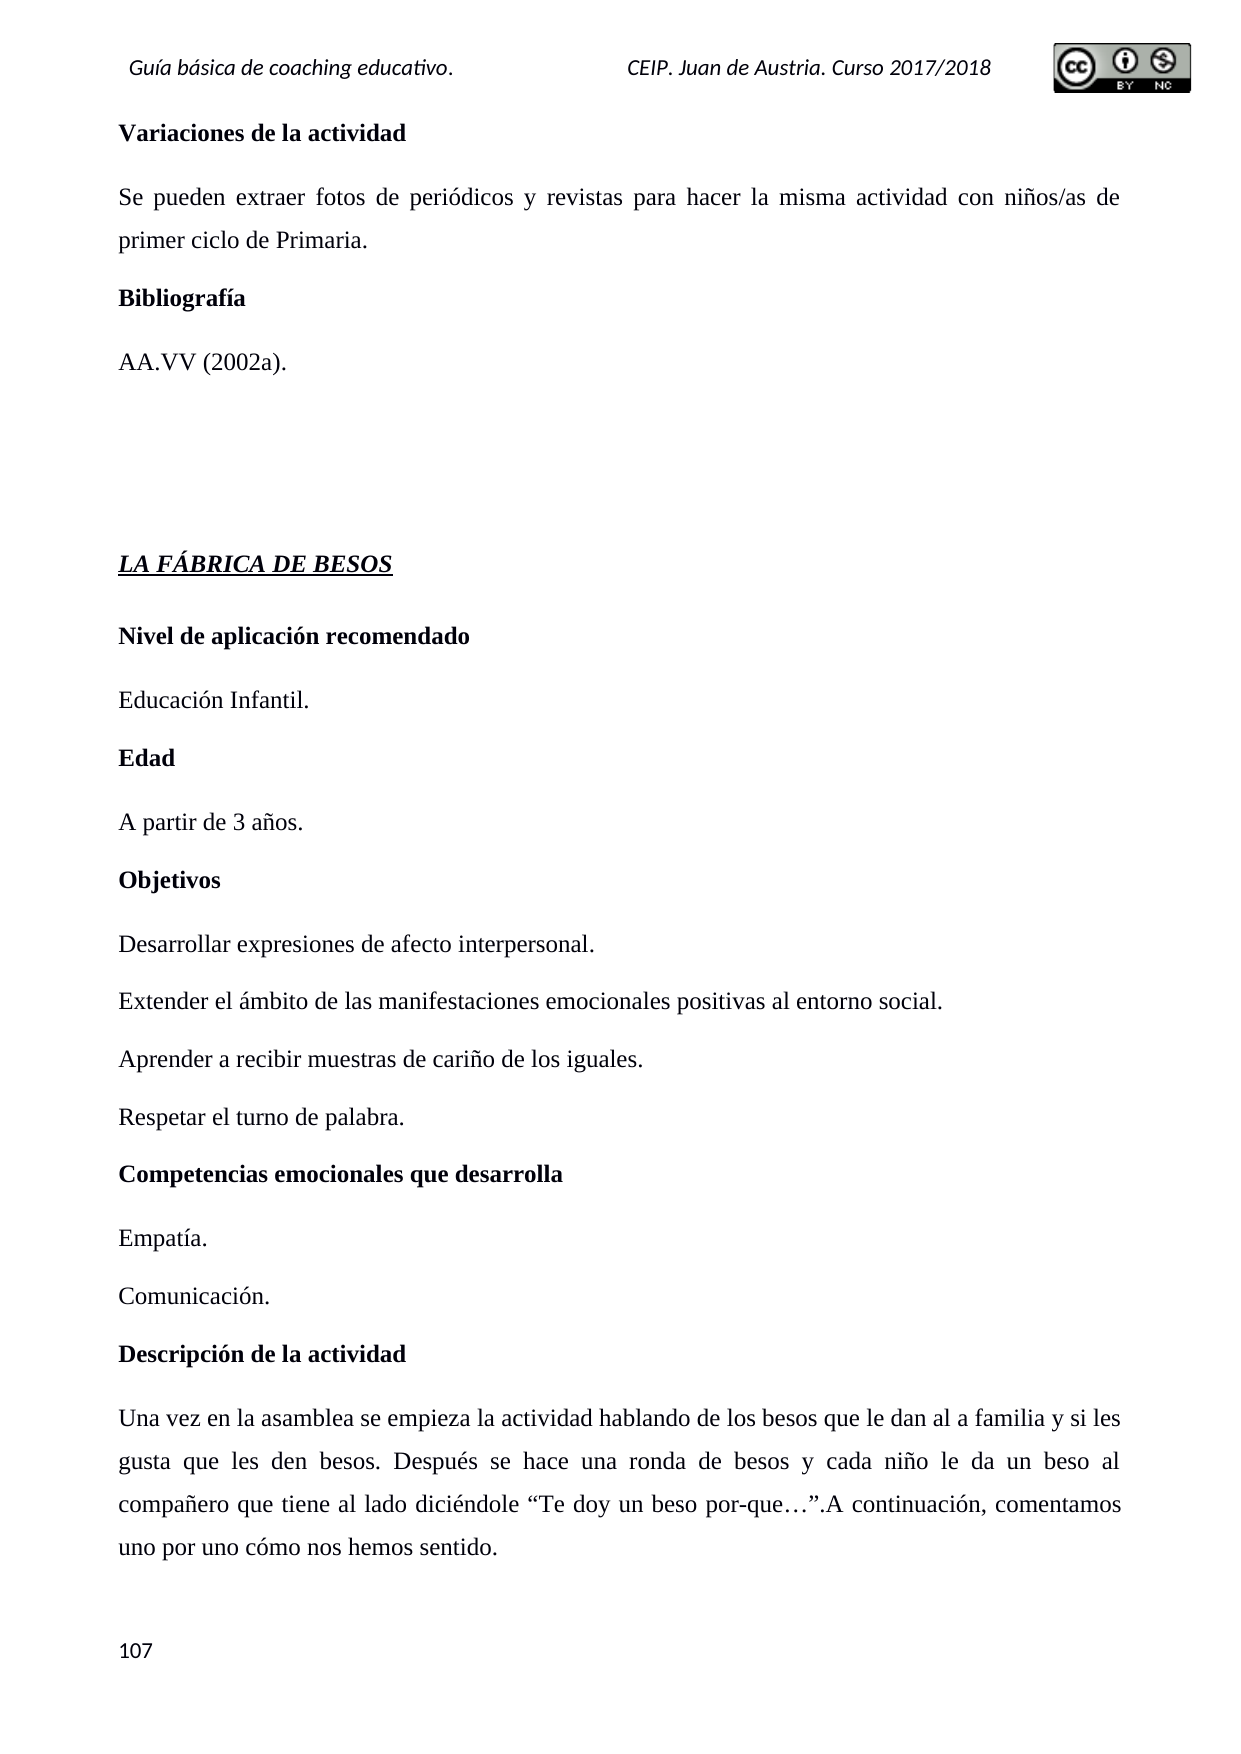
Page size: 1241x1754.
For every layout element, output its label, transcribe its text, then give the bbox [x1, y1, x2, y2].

subtitle Edad [118, 743, 1122, 772]
subtitle Bibliografía [118, 283, 1122, 312]
subtitle LA FÁBRICA DE BESOS [118, 549, 1122, 578]
list Aprender a recibir muestras de cariño de los iguales. [118, 1044, 1122, 1073]
subtitle Competencias emocionales que desarrolla [118, 1159, 1122, 1188]
subtitle Objetivos [118, 865, 1122, 893]
subtitle Descripción de la actividad [118, 1339, 1122, 1368]
list Empatía. [118, 1223, 1122, 1252]
list Desarrollar expresiones de afecto interpersonal. [118, 929, 1122, 957]
list Se pueden extraer fotos de periódicos y revistas para hacer la misma actividad con niños/as de primer ciclo de Primaria. [118, 182, 1122, 254]
list A partir de 3 años. [118, 807, 1122, 836]
list Educación Infantil. [118, 685, 1122, 714]
list Comunicación. [118, 1281, 1122, 1310]
list Extender el ámbito de las manifestaciones emocionales positivas al entorno social. [118, 986, 1122, 1015]
list Una vez en la asamblea se empieza la actividad hablando de los besos que le dan al a familia y si les gusta que les den besos. Después se hace una ronda de besos y cada niño le da un beso al compañero que tiene al lado diciéndole “Te doy un beso por-que…”.A continuación, comentamos uno por uno cómo nos hemos sentido. [118, 1403, 1122, 1561]
subtitle Nivel de aplicación recomendado [118, 621, 1122, 650]
picture [1053, 43, 1192, 93]
list Respetar el turno de palabra. [118, 1102, 1122, 1131]
subtitle Variaciones de la actividad [118, 118, 1122, 147]
list AA.VV (2002a). [118, 347, 1122, 376]
